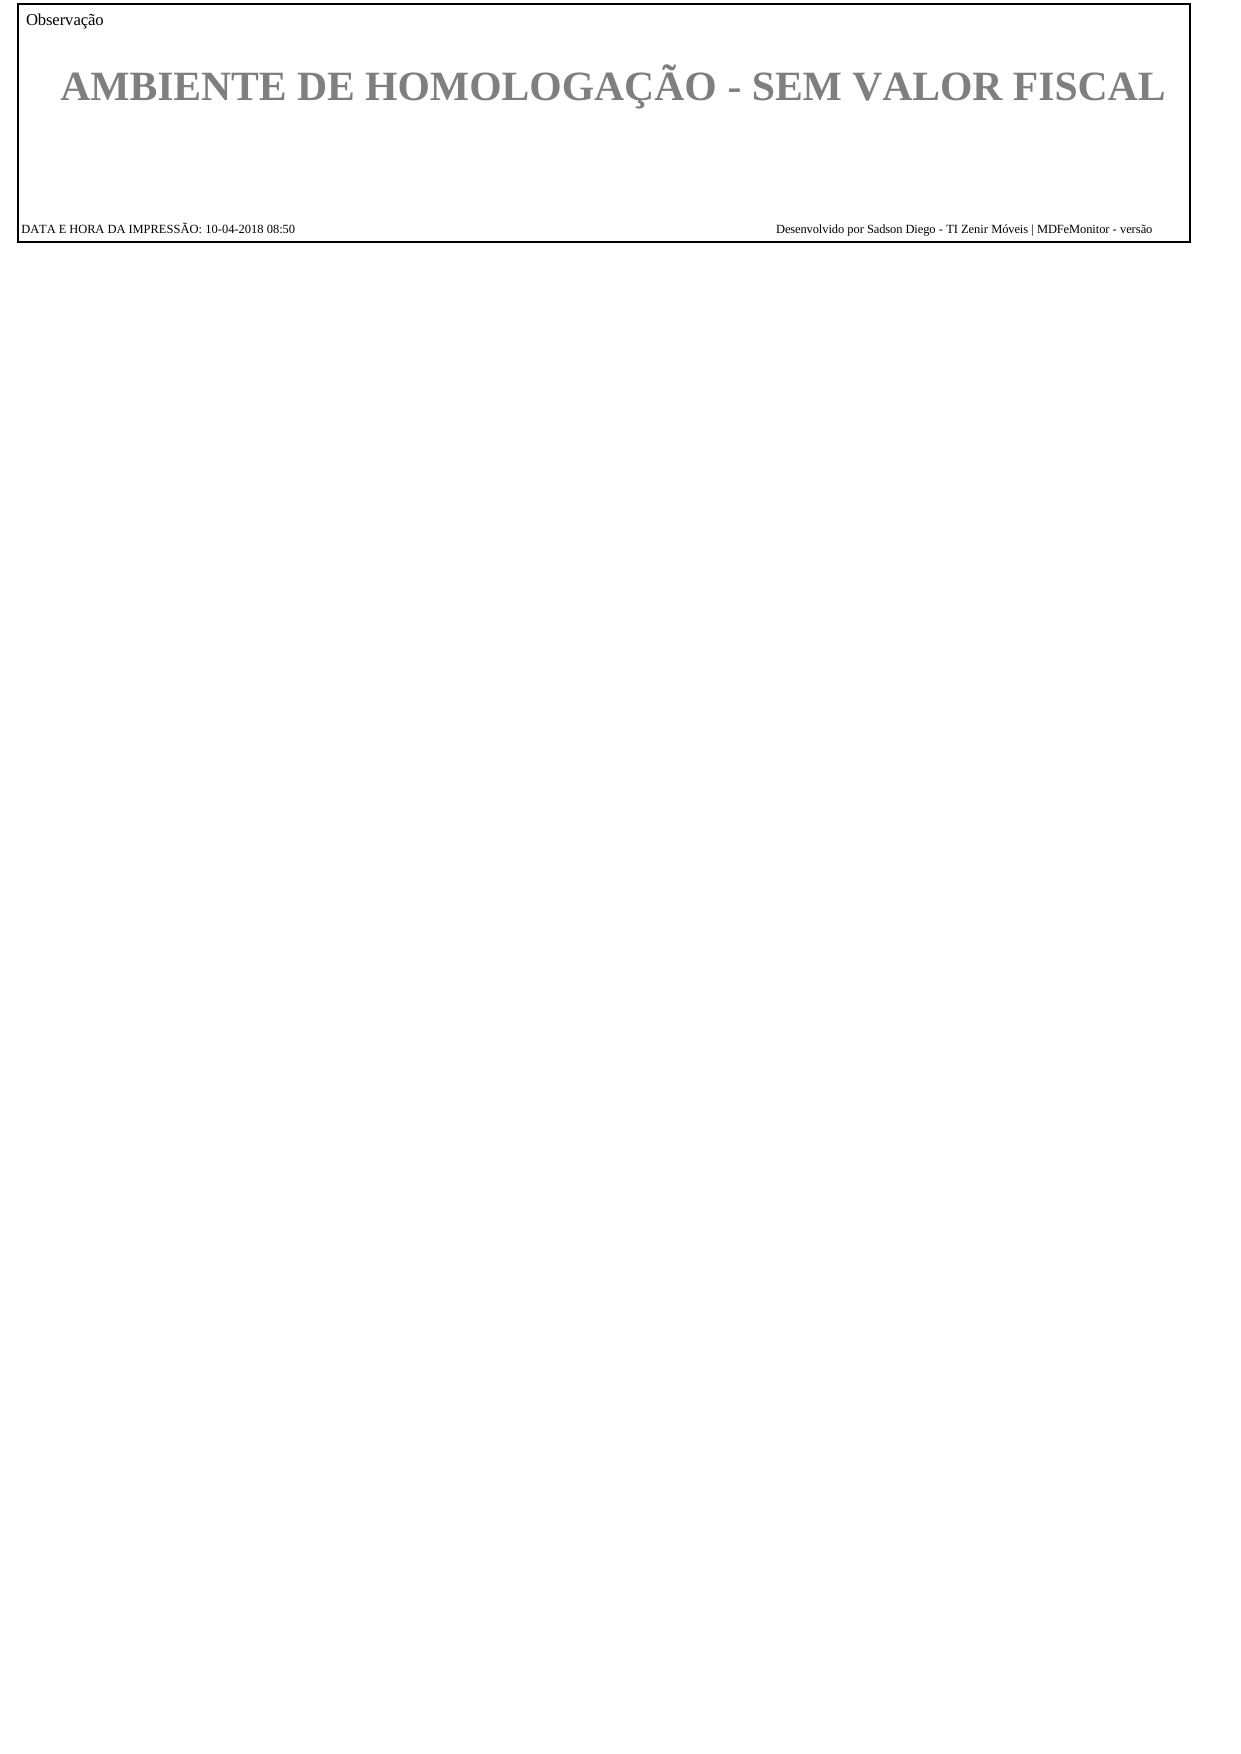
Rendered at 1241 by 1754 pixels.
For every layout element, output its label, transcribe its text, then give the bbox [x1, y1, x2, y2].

table_cell Observação AMBIENTE DE HOMOLOGAÇÃO - SEM VALOR FISCAL DATA E HORA DA IMPRESSÃO: 10-04-2018 08:50 Desenvolvido por Sadson Diego - TI Zenir Móveis | MDFeMonitor - versão [19, 5, 1189, 241]
